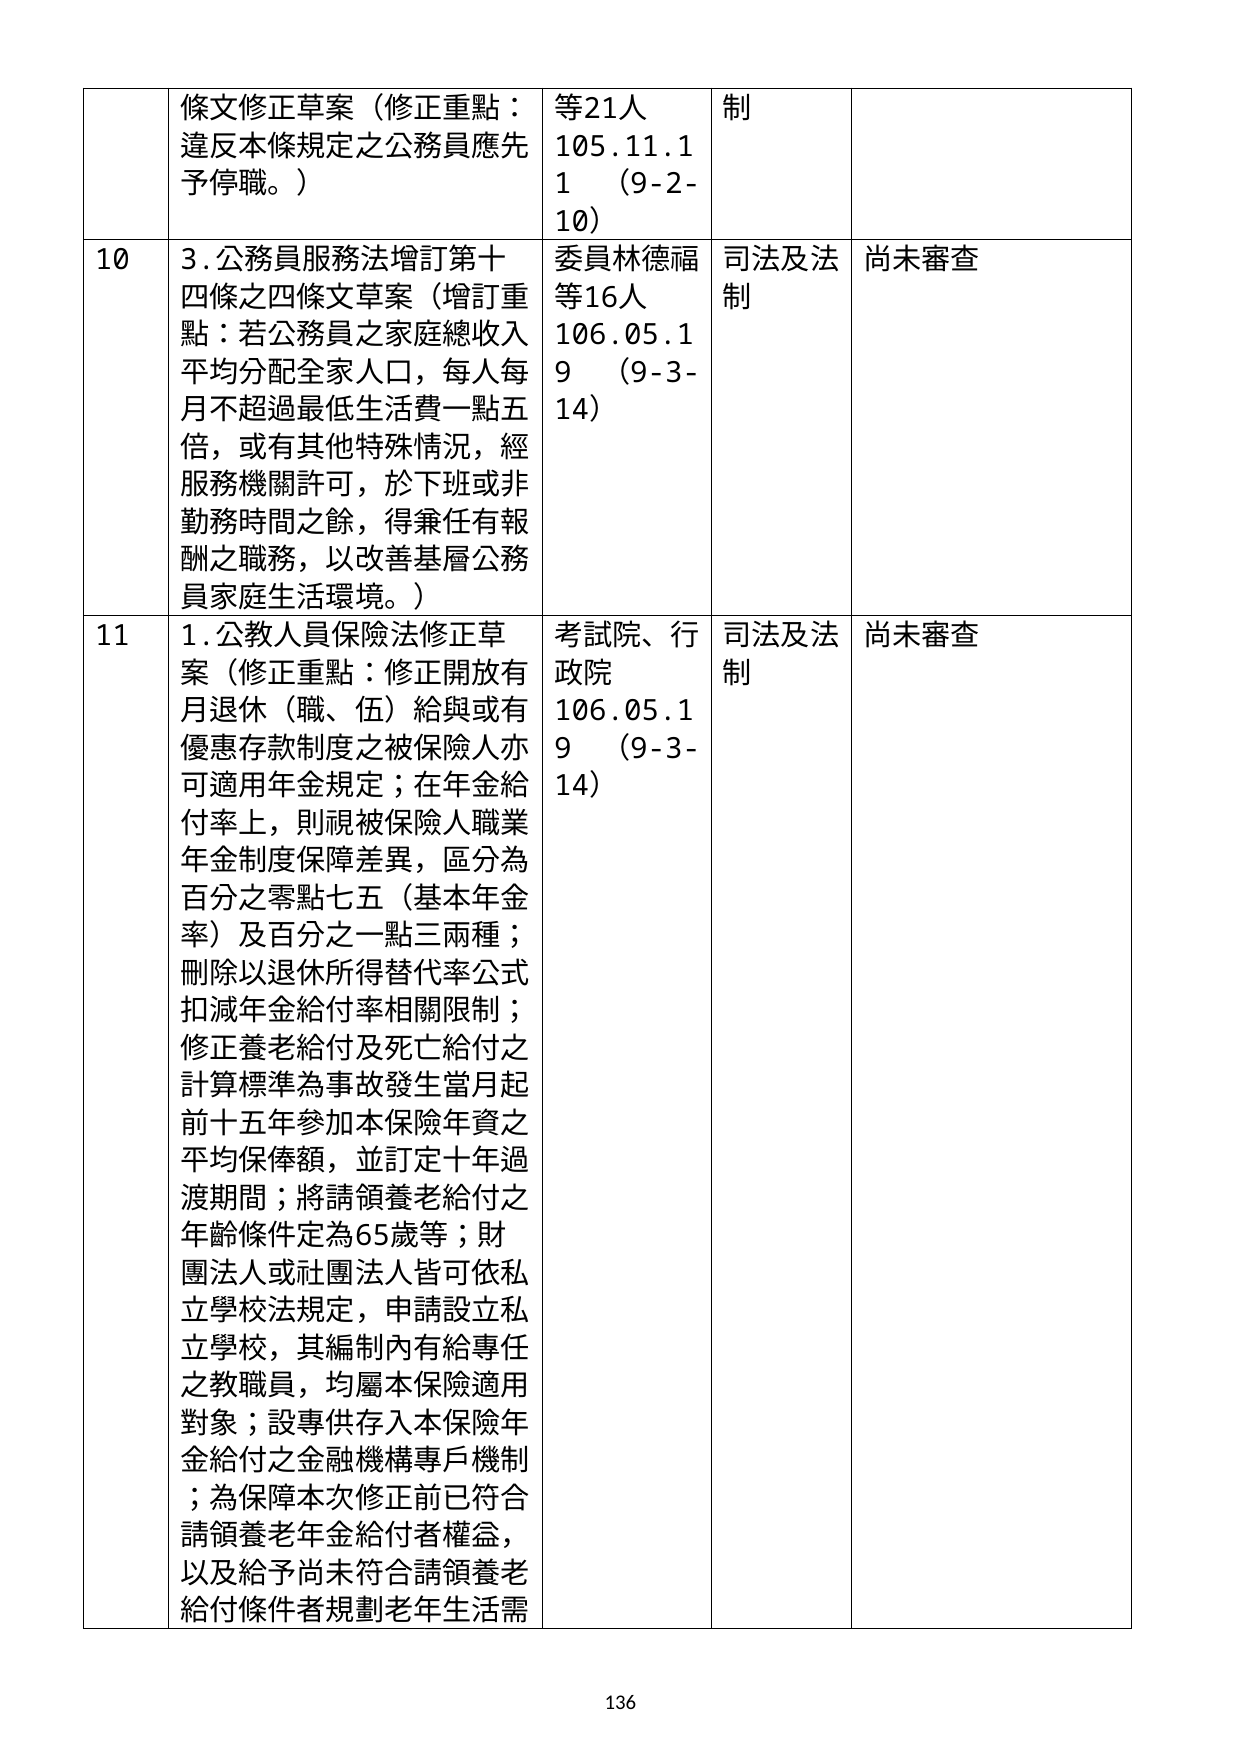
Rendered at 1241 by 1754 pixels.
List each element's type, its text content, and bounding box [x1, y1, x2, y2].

table_cell 考試院、行政院 106.05.19 （9-3-14） [543, 616, 711, 1628]
table_cell 條文修正草案（修正重點：違反本條規定之公務員應先予停職。） [169, 89, 542, 239]
table_cell 尚未審查 [852, 616, 1131, 1628]
table_cell [852, 89, 1131, 239]
table_cell 等21人 105.11.11 （9-2-10） [543, 89, 711, 239]
table_cell 尚未審查 [852, 240, 1131, 615]
table_cell 制 [712, 89, 851, 239]
table_cell 司法及法制 [712, 616, 851, 1628]
table_cell 10 [84, 240, 168, 615]
table_cell 11 [84, 616, 168, 1628]
table_cell 委員林德福等16人 106.05.19 （9-3-14） [543, 240, 711, 615]
table_cell [84, 89, 168, 239]
table_cell 1.公教人員保險法修正草案（修正重點：修正開放有月退休（職、伍）給與或有優惠存款制度之被保險人亦可適用年金規定；在年金給付率上，則視被保險人職業年金制度保障差異，區分為百分之零點七五（基本年金率）及百分之一點三兩種；刪除以退休所得替代率公式扣減年金給付率相關限制；修正養老給付及死亡給付之計算標準為事故發生當月起前十五年參加本保險年資之平均保俸額，並訂定十年過渡期間；將請領養老給付之年齡條件定為65歲等；財團法人或社團法人皆可依私立學校法規定，申請設立私立學校，其編制內有給專任之教職員，均屬本保險適用對象；設專供存入本保險年金給付之金融機構專戶機制；為保障本次修正前已符合請領養老年金給付者權益，以及給予尚未符合請領養老給付條件者規劃老年生活需 [169, 616, 542, 1628]
table_cell 3.公務員服務法增訂第十四條之四條文草案（增訂重點：若公務員之家庭總收入平均分配全家人口，每人每月不超過最低生活費一點五倍，或有其他特殊情況，經服務機關許可，於下班或非勤務時間之餘，得兼任有報酬之職務，以改善基層公務員家庭生活環境。） [169, 240, 542, 615]
table_cell 司法及法制 [712, 240, 851, 615]
